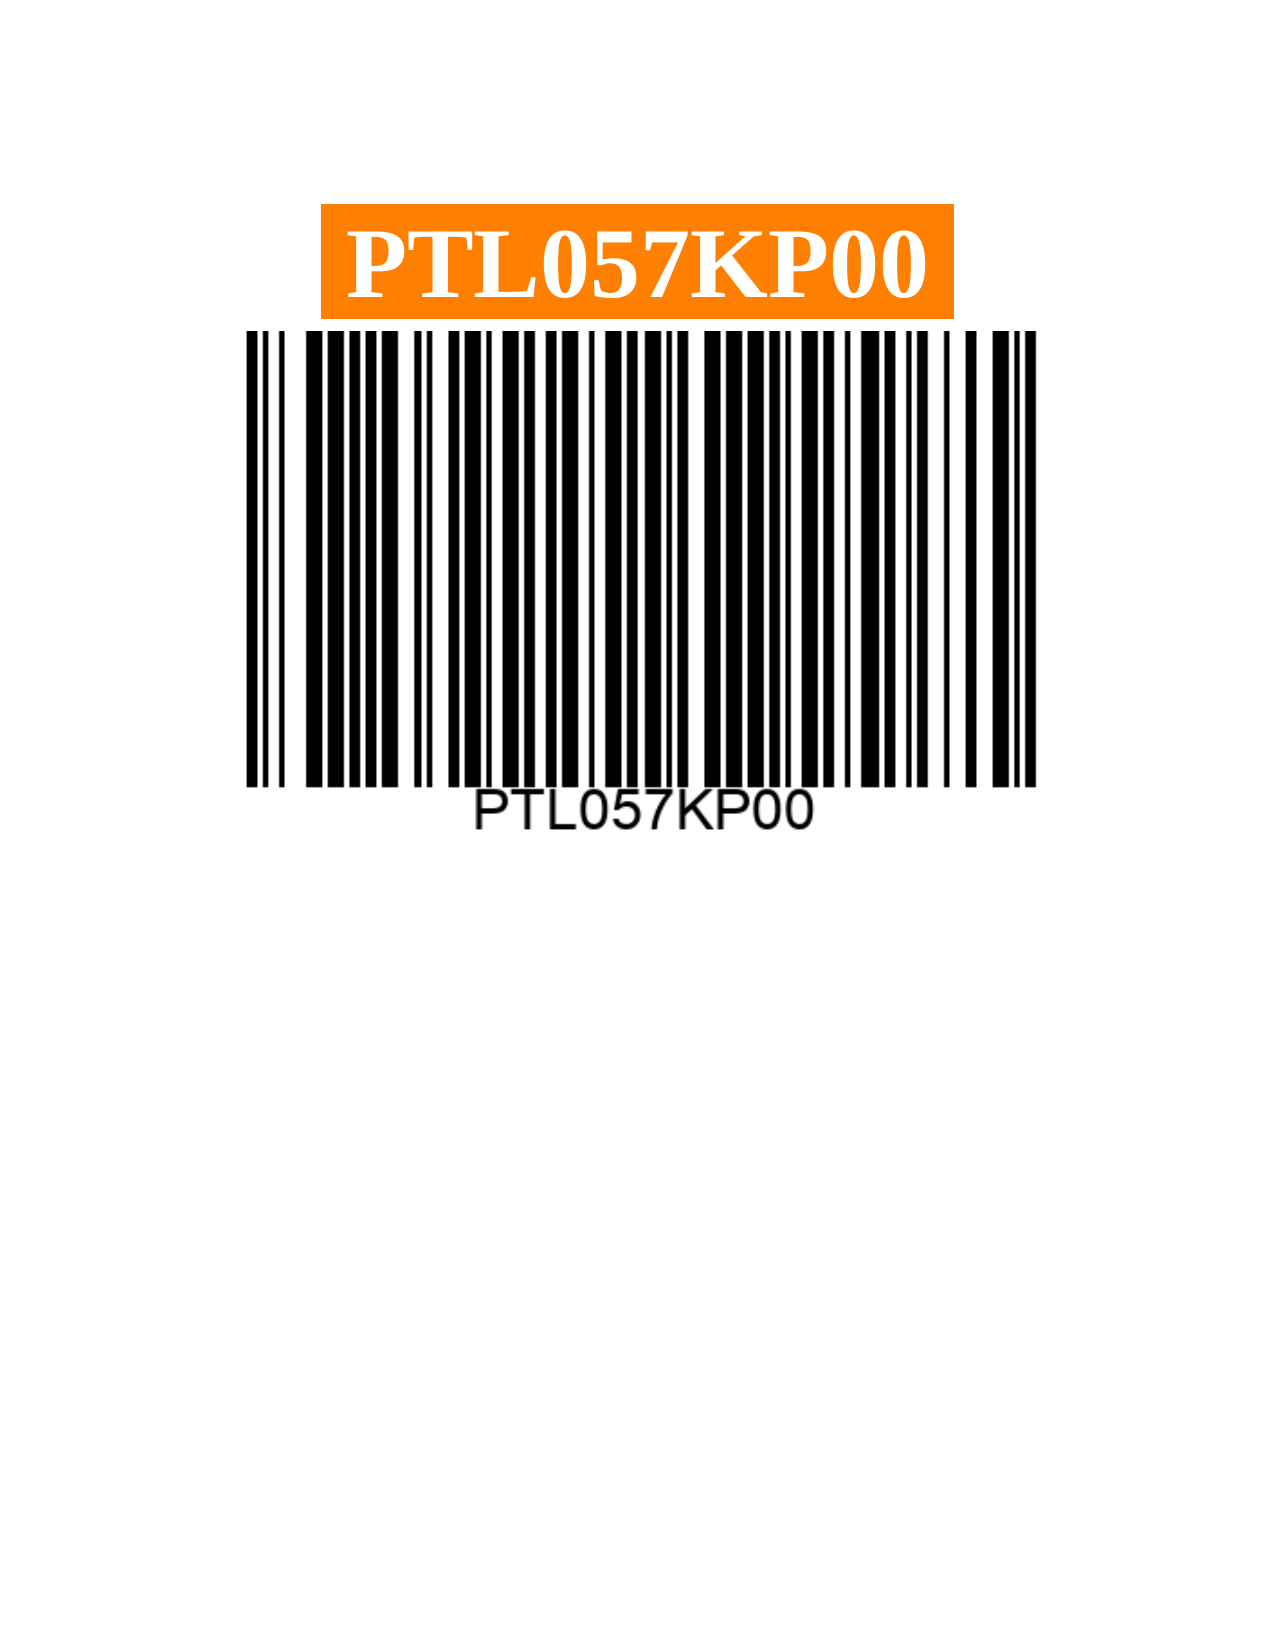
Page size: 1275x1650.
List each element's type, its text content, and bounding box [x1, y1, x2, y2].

picture [193, 331, 1094, 856]
text PTL057KP00 [118, 204, 1157, 319]
